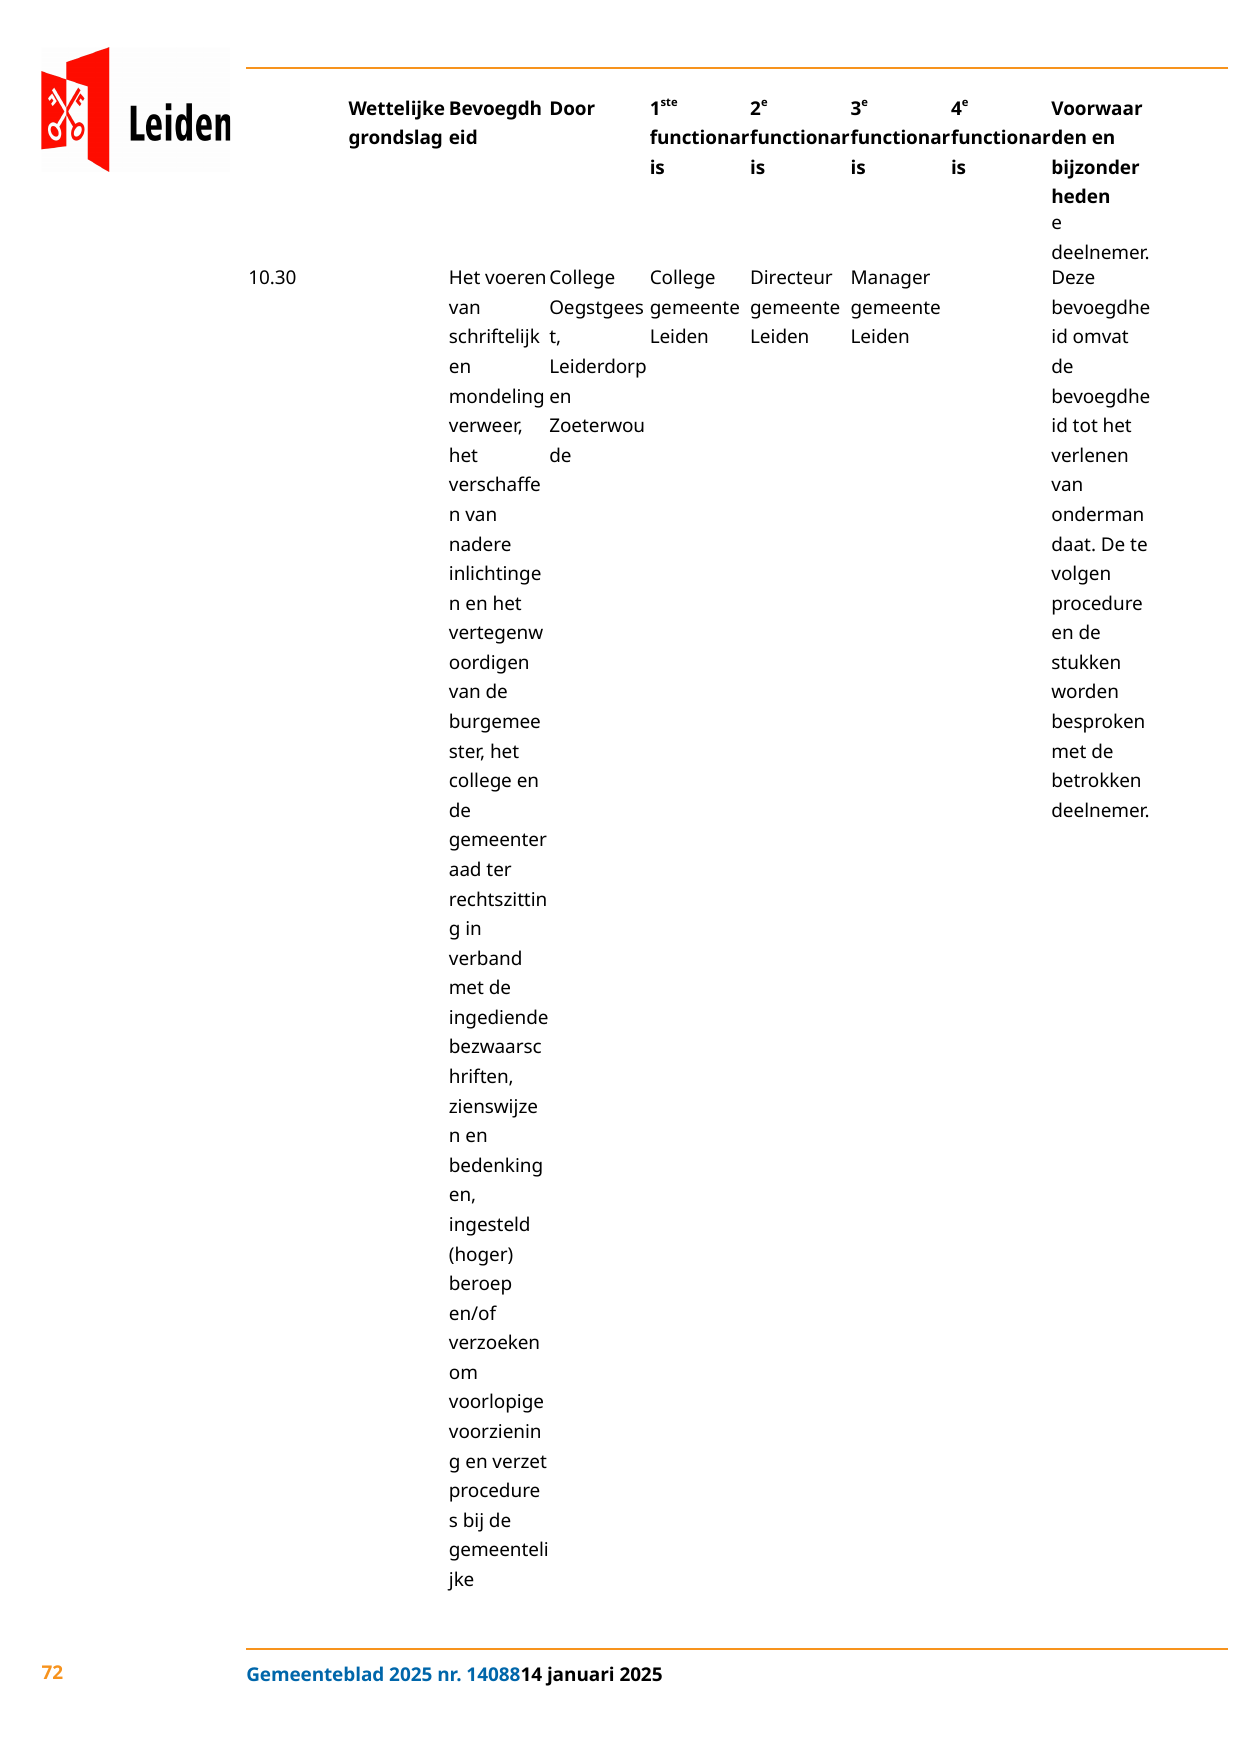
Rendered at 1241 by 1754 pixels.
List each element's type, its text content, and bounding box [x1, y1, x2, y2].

table_cell Manager gemeente Leiden [850, 265, 951, 1592]
table_cell [850, 209, 951, 264]
table_header 4e functionaris [951, 95, 1051, 209]
table_header Voorwaarden en bijzonderheden [1051, 95, 1152, 209]
table_cell [348, 265, 449, 1592]
table_cell College Oegstgeest, Leiderdorp en Zoeterwoude [549, 265, 649, 1592]
table_cell College gemeente Leiden [650, 265, 750, 1592]
table_cell [549, 209, 649, 264]
table_header [248, 95, 348, 209]
table_cell e deelnemer. [1051, 209, 1152, 264]
table_cell [449, 209, 549, 264]
table_header 3e functionaris [850, 95, 951, 209]
table_header Wettelijke grondslag [348, 95, 449, 209]
table_cell [650, 209, 750, 264]
table_cell [951, 209, 1051, 264]
table_header Door [549, 95, 649, 209]
table_cell Het voeren van schriftelijk en mondeling verweer, het verschaffen van nadere inlichtingen en het vertegenwoordigen van de burgemeester, het college en de gemeenteraad ter rechtszitting in verband met de ingediende bezwaarschriften, zienswijzen en bedenkingen, ingesteld (hoger) beroep en/of verzoeken om voorlopige voorziening en verzet procedures bij de gemeentelijke [449, 265, 549, 1592]
table_header 2e functionaris [750, 95, 850, 209]
picture [41, 47, 231, 172]
table_header 1ste functionaris [650, 95, 750, 209]
table_cell [248, 209, 348, 264]
table_cell [348, 209, 449, 264]
table_cell Directeur gemeente Leiden [750, 265, 850, 1592]
table_header Bevoegdheid [449, 95, 549, 209]
table_cell Deze bevoegdheid omvat de bevoegdheid tot het verlenen van ondermandaat. De te volgen procedure en de stukken worden besproken met de betrokken deelnemer. [1051, 265, 1152, 1592]
table_cell 10.30 [248, 265, 348, 1592]
table_cell [750, 209, 850, 264]
table_cell [951, 265, 1051, 1592]
